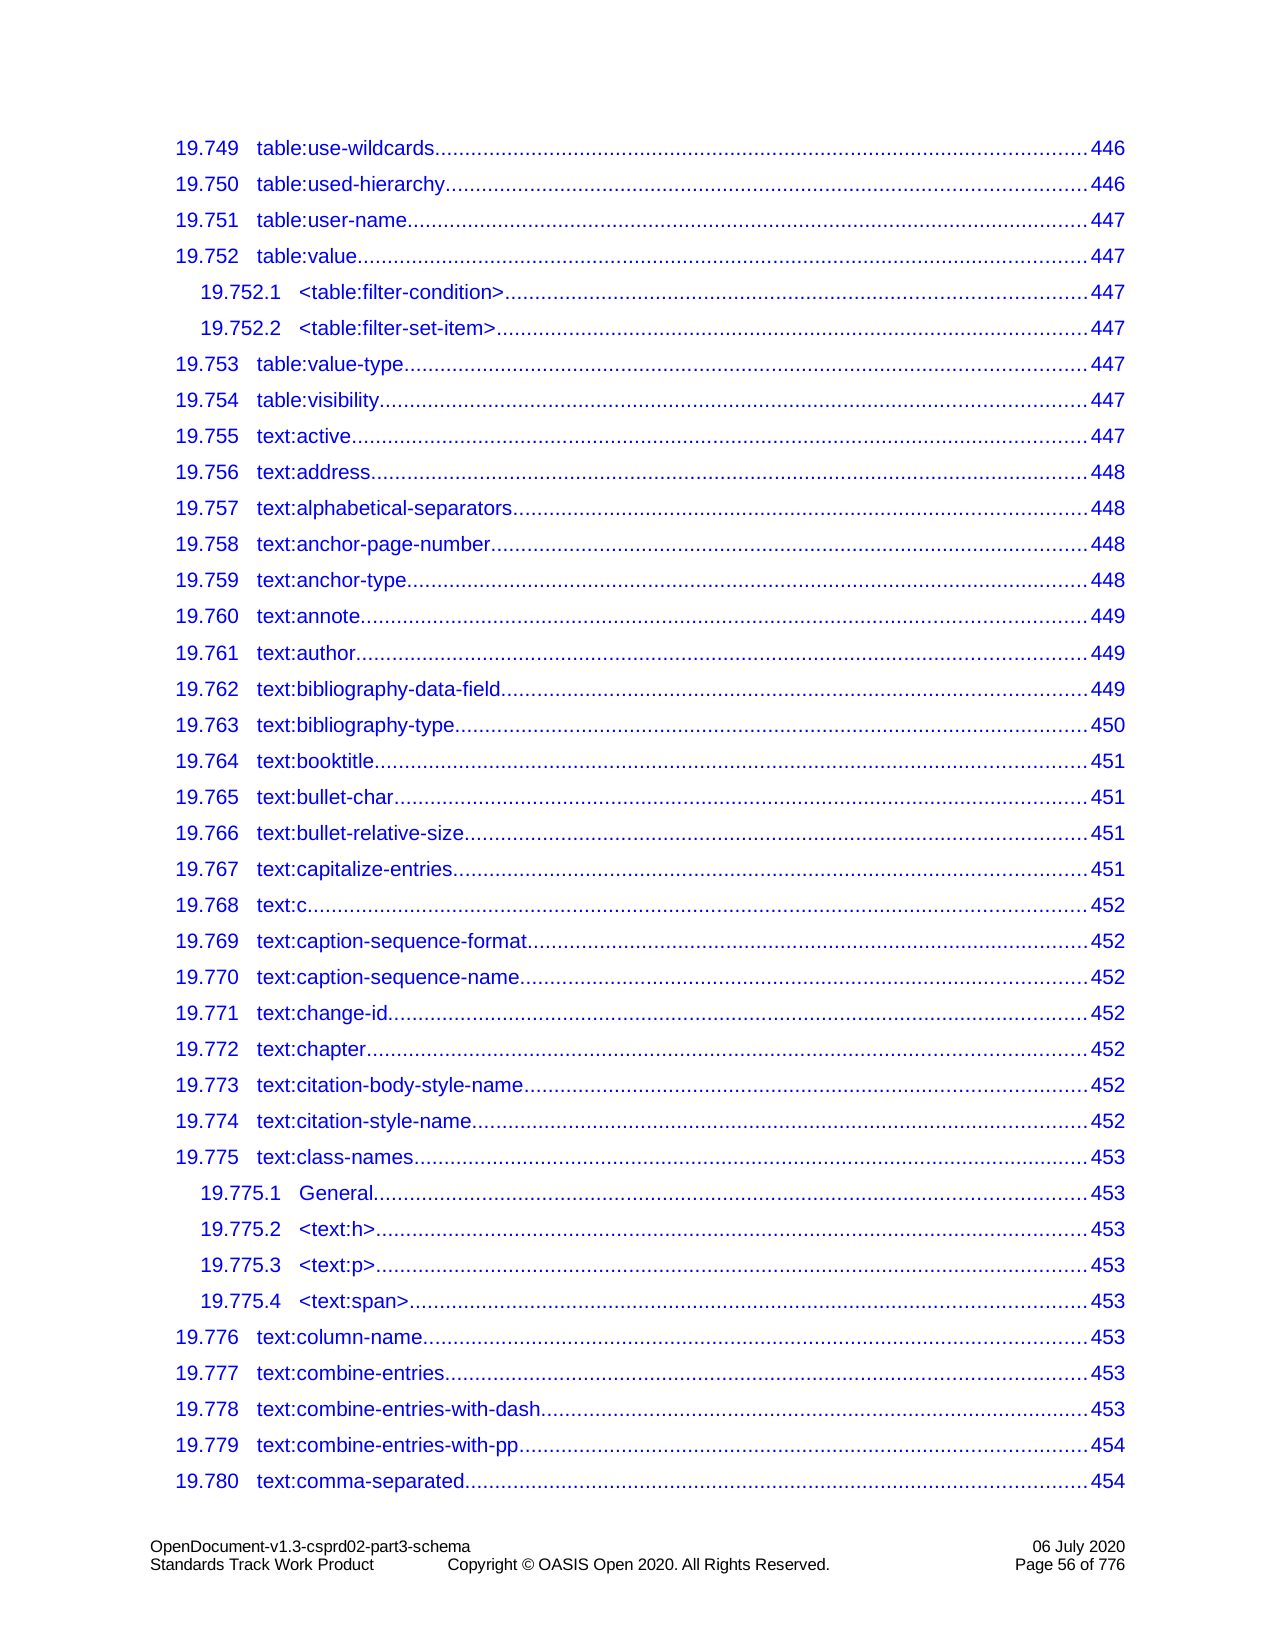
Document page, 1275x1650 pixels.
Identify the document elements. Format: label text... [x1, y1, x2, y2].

text 19.759 text:anchor-type 448 [175, 569, 1125, 592]
text 19.772 text:chapter 452 [175, 1037, 1125, 1061]
text 19.754 table:visibility 447 [175, 389, 1125, 412]
text 19.752 table:value 447 [175, 244, 1125, 268]
text 19.750 table:used-hierarchy 446 [175, 172, 1125, 196]
text 19.761 text:author 449 [175, 641, 1125, 664]
text 19.752.1 <table:filter-condition> 447 [200, 281, 1125, 304]
text 19.751 table:user-name 447 [175, 208, 1125, 232]
text 19.777 text:combine-entries 453 [175, 1362, 1125, 1385]
text 19.749 table:use-wildcards 446 [175, 136, 1125, 160]
text 19.776 text:column-name 453 [175, 1326, 1125, 1349]
text 19.778 text:combine-entries-with-dash 453 [175, 1398, 1125, 1421]
text 19.775 text:class-names 453 [175, 1146, 1125, 1169]
text 19.764 text:booktitle 451 [175, 749, 1125, 773]
text 19.773 text:citation-body-style-name 452 [175, 1073, 1125, 1097]
text 19.771 text:change-id 452 [175, 1001, 1125, 1025]
text 19.766 text:bullet-relative-size 451 [175, 821, 1125, 845]
text 19.765 text:bullet-char 451 [175, 785, 1125, 809]
text 19.753 table:value-type 447 [175, 353, 1125, 376]
text 19.769 text:caption-sequence-format 452 [175, 929, 1125, 953]
text 19.767 text:capitalize-entries 451 [175, 857, 1125, 881]
text 19.775.3 <text:p> 453 [200, 1254, 1125, 1277]
text 19.779 text:combine-entries-with-pp 454 [175, 1434, 1125, 1457]
text 19.780 text:comma-separated 454 [175, 1470, 1125, 1493]
text 19.757 text:alphabetical-separators 448 [175, 497, 1125, 520]
text 19.775.4 <text:span> 453 [200, 1290, 1125, 1313]
text 19.756 text:address 448 [175, 461, 1125, 484]
text 19.762 text:bibliography-data-field 449 [175, 677, 1125, 701]
text 19.758 text:anchor-page-number 448 [175, 533, 1125, 556]
text 19.763 text:bibliography-type 450 [175, 713, 1125, 737]
text 19.752.2 <table:filter-set-item> 447 [200, 317, 1125, 340]
text 19.775.1 General 453 [200, 1182, 1125, 1205]
text 19.760 text:annote 449 [175, 605, 1125, 628]
text 19.770 text:caption-sequence-name 452 [175, 965, 1125, 989]
text 19.774 text:citation-style-name 452 [175, 1109, 1125, 1133]
text 19.755 text:active 447 [175, 425, 1125, 448]
text 19.768 text:c 452 [175, 893, 1125, 917]
text 19.775.2 <text:h> 453 [200, 1218, 1125, 1241]
